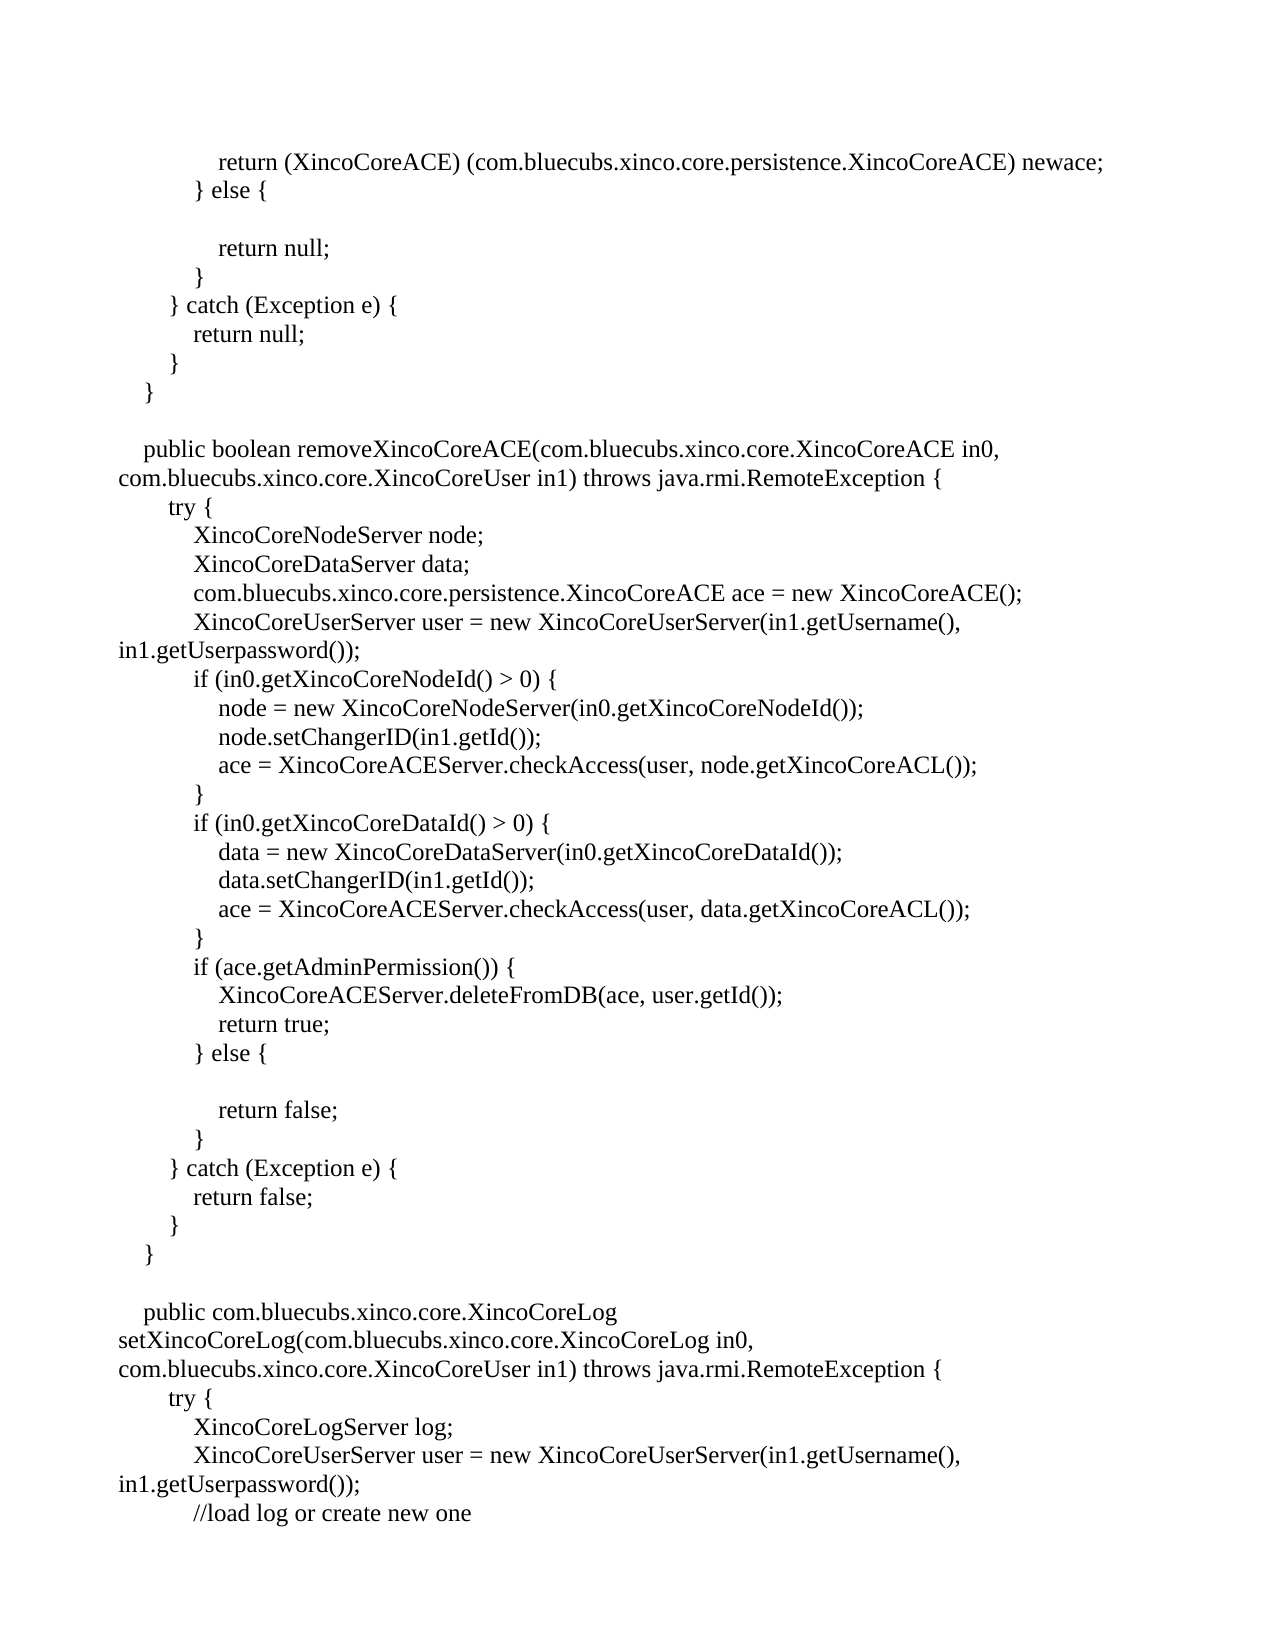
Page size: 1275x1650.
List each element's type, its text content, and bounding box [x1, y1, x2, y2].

text XincoCoreUserServer user = new XincoCoreUserServer(in1.getUsername(), in1.getUserpassword()); [118, 1441, 1157, 1498]
text } [118, 262, 1157, 291]
text if (in0.getXincoCoreNodeId() > 0) { [118, 664, 1157, 693]
text return (XincoCoreACE) (com.bluecubs.xinco.core.persistence.XincoCoreACE) newace; [118, 147, 1157, 176]
text ace = XincoCoreACEServer.checkAccess(user, data.getXincoCoreACL()); [118, 894, 1157, 923]
text } [118, 348, 1157, 377]
text } catch (Exception e) { [118, 291, 1157, 319]
text if (ace.getAdminPermission()) { [118, 952, 1157, 981]
text return false; [118, 1096, 1157, 1124]
text } [118, 923, 1157, 952]
text XincoCoreNodeServer node; [118, 521, 1157, 549]
text } [118, 1211, 1157, 1239]
text } [118, 377, 1157, 406]
text if (in0.getXincoCoreDataId() > 0) { [118, 808, 1157, 837]
text XincoCoreDataServer data; [118, 549, 1157, 578]
text public com.bluecubs.xinco.core.XincoCoreLog setXincoCoreLog(com.bluecubs.xinco.core.XincoCoreLog in0, com.bluecubs.xinco.core.XincoCoreUser in1) throws java.rmi.RemoteException { [118, 1297, 1157, 1383]
text XincoCoreLogServer log; [118, 1412, 1157, 1441]
text try { [118, 1383, 1157, 1412]
text node = new XincoCoreNodeServer(in0.getXincoCoreNodeId()); [118, 693, 1157, 722]
text } [118, 1124, 1157, 1153]
text data.setChangerID(in1.getId()); [118, 866, 1157, 894]
text } [118, 1239, 1157, 1268]
text return null; [118, 319, 1157, 348]
text try { [118, 492, 1157, 521]
text //load log or create new one [118, 1498, 1157, 1527]
text } else { [118, 176, 1157, 204]
text } else { [118, 1038, 1157, 1067]
text } catch (Exception e) { [118, 1153, 1157, 1182]
text XincoCoreACEServer.deleteFromDB(ace, user.getId()); [118, 981, 1157, 1009]
text ace = XincoCoreACEServer.checkAccess(user, node.getXincoCoreACL()); [118, 751, 1157, 779]
text com.bluecubs.xinco.core.persistence.XincoCoreACE ace = new XincoCoreACE(); [118, 578, 1157, 607]
text return true; [118, 1009, 1157, 1038]
text public boolean removeXincoCoreACE(com.bluecubs.xinco.core.XincoCoreACE in0, com.bluecubs.xinco.core.XincoCoreUser in1) throws java.rmi.RemoteException { [118, 434, 1157, 492]
text return null; [118, 233, 1157, 262]
text node.setChangerID(in1.getId()); [118, 722, 1157, 751]
text } [118, 779, 1157, 808]
text data = new XincoCoreDataServer(in0.getXincoCoreDataId()); [118, 837, 1157, 866]
text XincoCoreUserServer user = new XincoCoreUserServer(in1.getUsername(), in1.getUserpassword()); [118, 607, 1157, 664]
text return false; [118, 1182, 1157, 1211]
